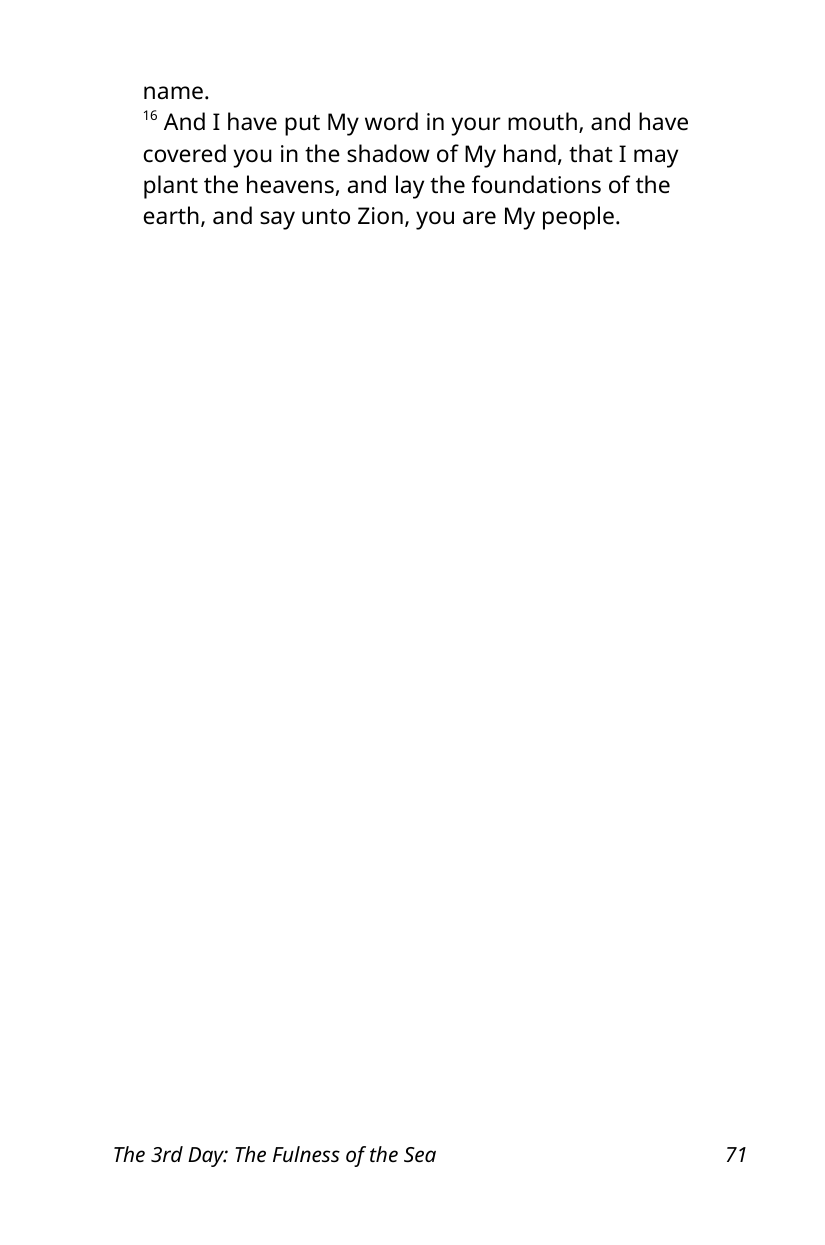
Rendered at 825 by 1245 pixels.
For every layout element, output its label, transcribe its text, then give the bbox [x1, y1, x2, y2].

text 16 And I have put My word in your mouth, and have covered you in the shadow of My hand, that I may plant the heavens, and lay the foundations of the earth, and say unto Zion, you are My people. [142, 106, 720, 231]
text name. [142, 75, 720, 106]
